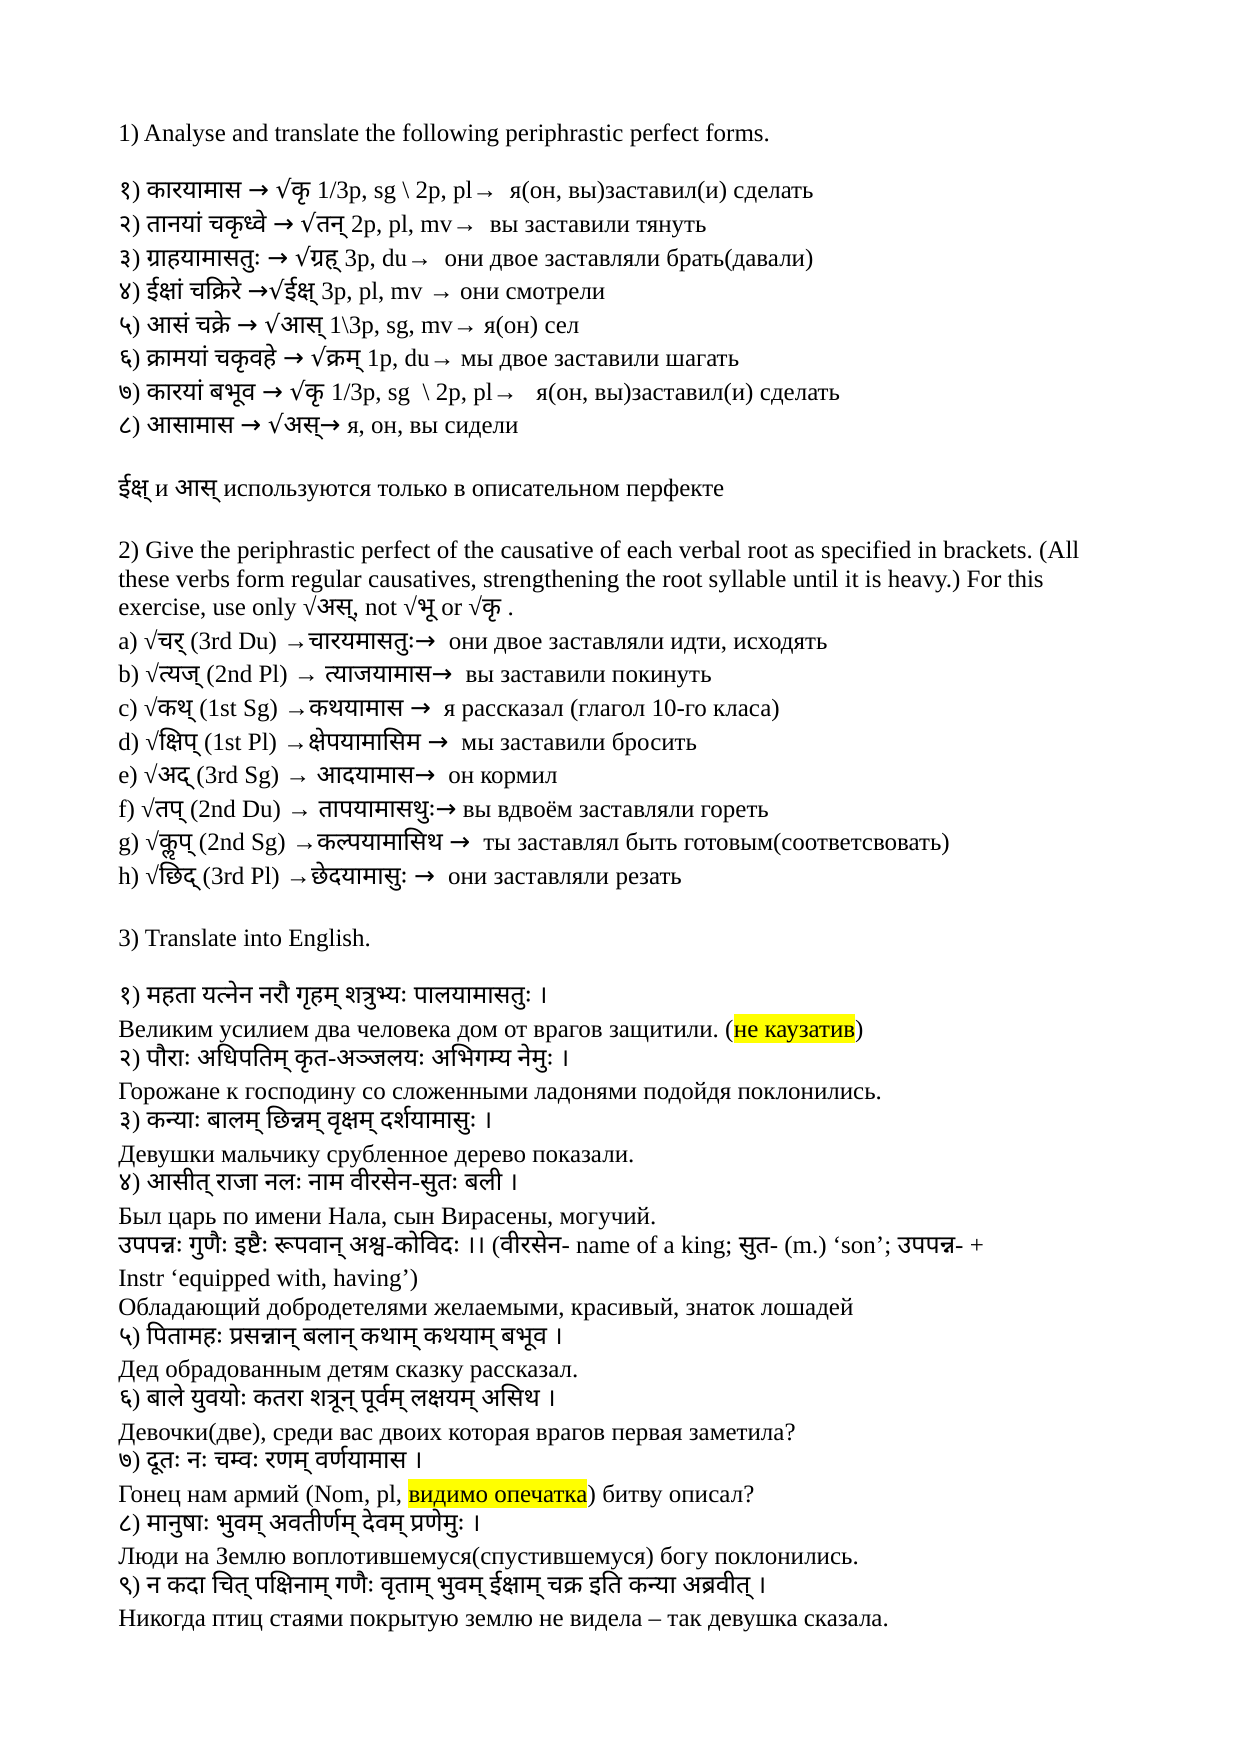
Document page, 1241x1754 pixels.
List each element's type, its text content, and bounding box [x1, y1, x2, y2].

text Дед обрадованным детям сказку рассказал. [118, 1354, 1122, 1383]
text exercise, use only √अस्, not √भू or √कृ . [118, 592, 1122, 626]
text ७) दूतः नः चम्वः रणम् वर्णयामास । [118, 1445, 1122, 1479]
text h) √छिद् (3rd Pl) →छेदयामासुः → они заставляли резать [118, 861, 1122, 894]
text g) √कॢप् (2nd Sg) →कल्पयामासिथ → ты заставлял быть готовым(соответсвовать) [118, 827, 1122, 861]
text Был царь по имени Нала, сын Вирасены, могучий. [118, 1201, 1122, 1230]
text b) √त्यज् (2nd Pl) → त्याजयामास→ вы заставили покинуть [118, 659, 1122, 693]
text Instr ‘equipped with, having’) [118, 1263, 1122, 1292]
text ३) ग्राहयामासतुः → √ग्रह् 3p, du→ они двое заставляли брать(давали) [118, 243, 1122, 276]
text ४) आसीत् राजा नलः नाम वीरसेन-सुतः बली । [118, 1167, 1122, 1201]
text ५) पितामहः प्रसन्नान् बलान् कथाम् कथयाम् बभूव । [118, 1321, 1122, 1354]
text Обладающий добродетелями желаемыми, красивый, знаток лошадей [118, 1292, 1122, 1321]
text Великим усилием два человека дом от врагов защитили. (не каузатив) [118, 1014, 1122, 1043]
text ८) आसामास → √अस्→ я, он, вы сидели [118, 410, 1122, 444]
text ६) क्रामयां चकृवहे → √क्रम् 1p, du→ мы двое заставили шагать [118, 343, 1122, 377]
text Никогда птиц стаями покрытую землю не видела – так девушка сказала. [118, 1603, 1122, 1632]
text Гонец нам армий (Nom, pl, видимо опечатка) битву описал? [118, 1479, 1122, 1508]
text १) कारयामास → √कृ 1/3p, sg \ 2p, pl→ я(он, вы)заставил(и) сделать [118, 176, 1122, 209]
text c) √कथ् (1st Sg) →कथयामास → я рассказал (глагол 10-го класа) [118, 693, 1122, 727]
text 1) Analyse and translate the following periphrastic perfect forms. [118, 118, 1122, 147]
text ८) मानुषाः भुवम् अवतीर्णम् देवम् प्रणेमुः । [118, 1508, 1122, 1541]
text a) √चर् (3rd Du) →चारयमासतुः→ они двое заставляли идти, исходять [118, 626, 1122, 659]
text ७) कारयां बभूव → √कृ 1/3p, sg \ 2p, pl→ я(он, вы)заставил(и) сделать [118, 377, 1122, 410]
text २) पौराः अधिपतिम् कृत-अञ्जलयः अभिगम्य नेमुः । [118, 1043, 1122, 1076]
text ९) न कदा चित् पक्षिनाम् गणैः वृताम् भुवम् ईक्षाम् चक्र इति कन्या अब्रवीत् । [118, 1570, 1122, 1603]
text Люди на Землю воплотившемуся(спустившемуся) богу поклонились. [118, 1541, 1122, 1570]
text Девушки мальчику срубленное дерево показали. [118, 1139, 1122, 1167]
text ४) ईक्षां चक्रिरे →√ईक्ष् 3p, pl, mv → они смотрели [118, 276, 1122, 310]
text these verbs form regular causatives, strengthening the root syllable until it is heavy.) For this [118, 564, 1122, 592]
text २) तानयां चकृध्वे → √तन् 2p, pl, mv→ вы заставили тянуть [118, 209, 1122, 243]
text e) √अद् (3rd Sg) → आदयामास→ он кормил [118, 760, 1122, 794]
text d) √क्षिप् (1st Pl) →क्षेपयामासिम → мы заставили бросить [118, 727, 1122, 760]
text Девочки(две), среди вас двоих которая врагов первая заметила? [118, 1417, 1122, 1445]
text Горожане к господину со сложенными ладонями подойдя поклонились. [118, 1076, 1122, 1105]
text ५) आसं चक्रे → √आस् 1\3p, sg, mv→ я(он) сел [118, 310, 1122, 343]
text उपपन्नः गुणैः इष्टैः रूपवान् अश्व-कोविदः ।। (वीरसेन- name of a king; सुत- (m.) ‘son’; उपपन्न- + [118, 1230, 1122, 1263]
text १) महता यत्नेन नरौ गृहम् शत्रुभ्यः पालयामासतुः । [118, 981, 1122, 1014]
text 2) Give the periphrastic perfect of the causative of each verbal root as specified in brackets. (All [118, 535, 1122, 564]
text f) √तप् (2nd Du) → तापयामासथुः→ вы вдвоём заставляли гореть [118, 794, 1122, 827]
text ईक्ष् и आस् используются только в описательном перфекте [118, 473, 1122, 506]
text ३) कन्याः बालम् छिन्नम् वृक्षम् दर्शयामासुः । [118, 1105, 1122, 1139]
text 3) Translate into English. [118, 923, 1122, 952]
text ६) बाले युवयोः कतरा शत्रून् पूर्वम् लक्षयम् असिथ । [118, 1383, 1122, 1417]
